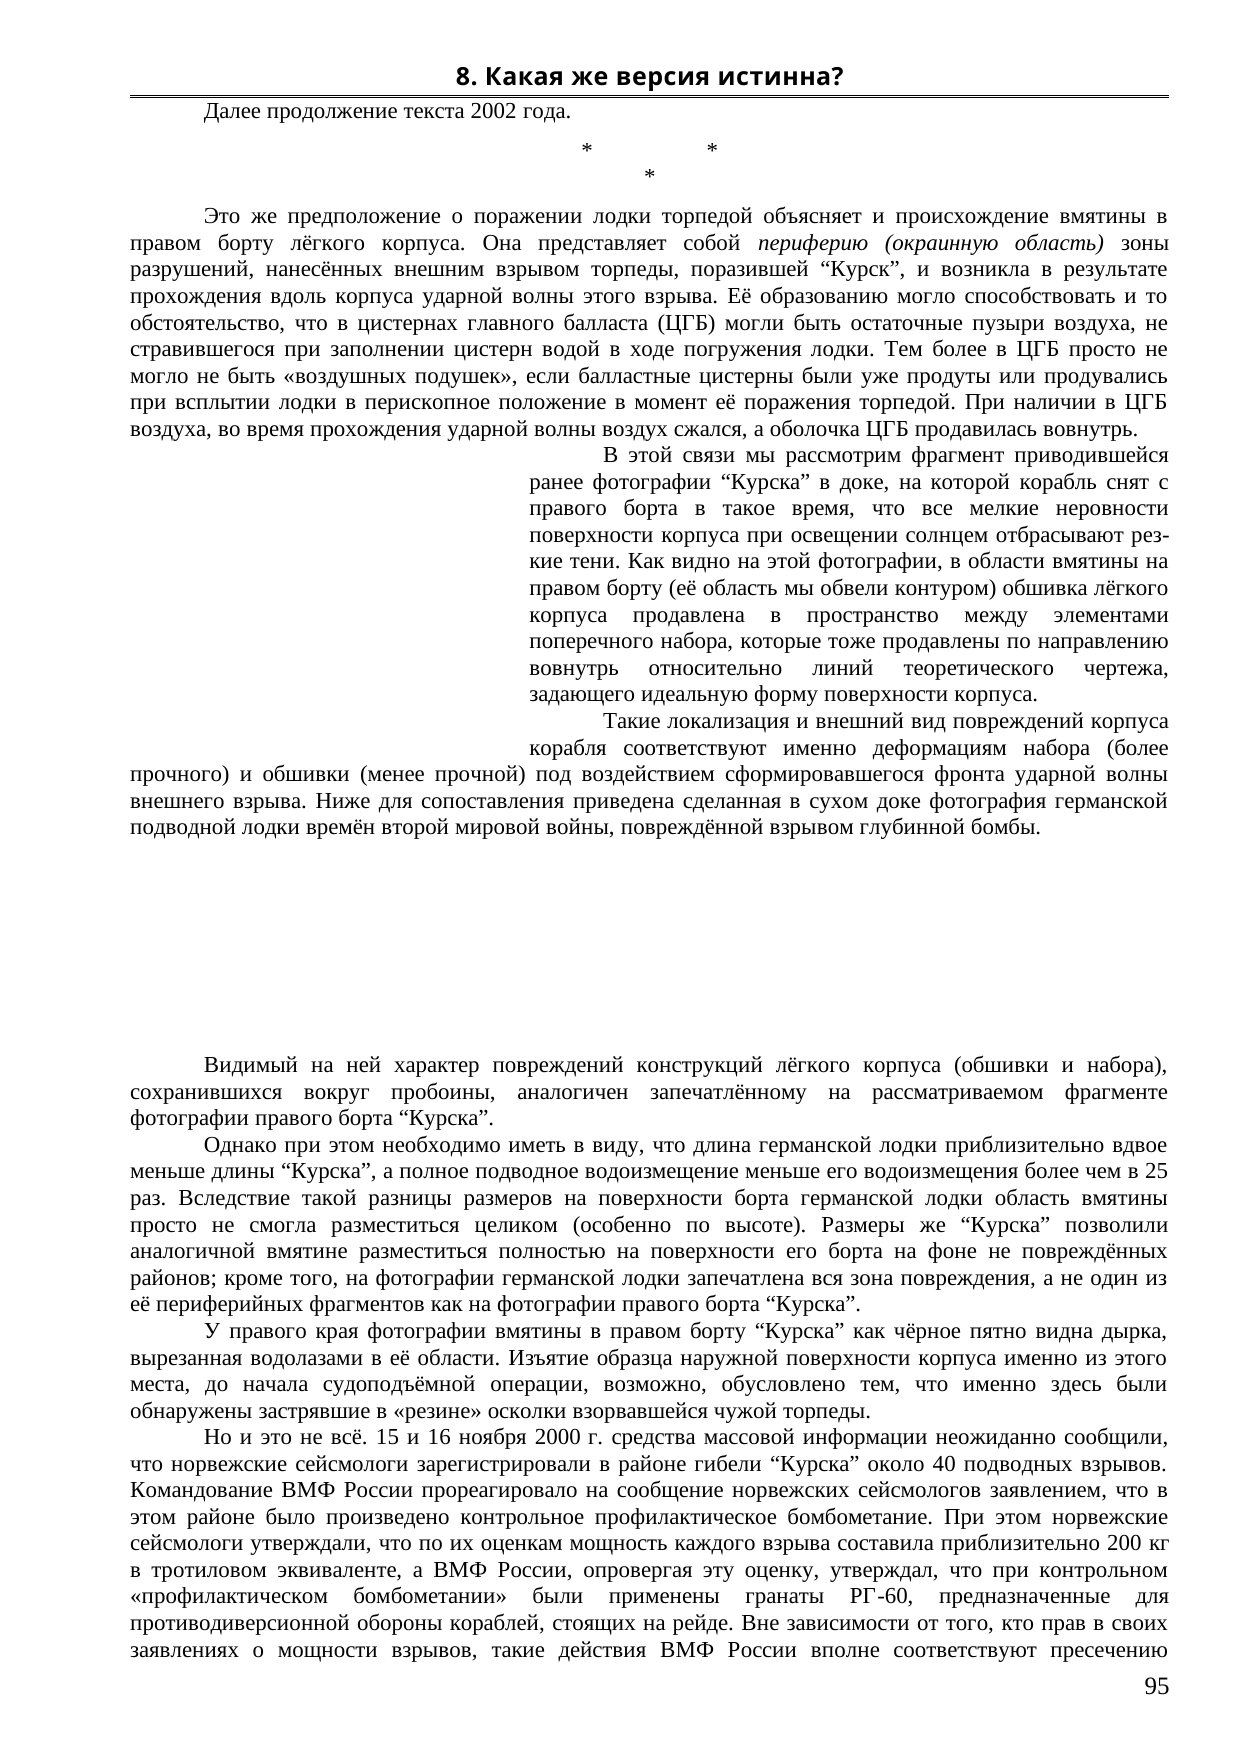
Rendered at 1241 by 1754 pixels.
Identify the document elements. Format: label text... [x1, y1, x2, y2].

text Однако при этом необходимо иметь в виду, что длина германской лодки приблизительно вдвое меньше длины “Курска”, а полное подводное водоизмещение меньше его водоизмещения более чем в 25 раз. Вследствие такой разницы размеров на поверхности борта германской лодки область вмятины просто не смогла разместиться целиком (особенно по высоте). Размеры же “Курска” позволили аналогичной вмятине разместиться полностью на поверхности его борта на фоне не повреждённых районов; кроме того, на фотографии германской лодки запечатлена вся зона повреждения, а не один из её периферийных фрагментов как на фотографии правого борта “Курска”. [130, 1131, 1169, 1317]
text Это же предположение о поражении лодки торпедой объясняет и происхождение вмятины в правом борту лёгкого корпуса. Она представляет собой периферию (окраинную область) зоны разрушений, нанесённых внешним взрывом торпеды, поразившей “Курск”, и возникла в результате прохождения вдоль корпуса ударной волны этого взрыва. Её образованию могло способствовать и то обстоятельство, что в цистернах главного балласта (ЦГБ) могли быть остаточные пузыри воздуха, не стравившегося при заполнении цистерн водой в ходе погружения лодки. Тем более в ЦГБ просто не могло не быть «воздушных подушек», если балластные цистерны были уже продуты или продувались при всплытии лодки в перископное положение в момент её поражения торпедой. При наличии в ЦГБ воздуха, во время прохождения ударной волны воздух сжался, а оболочка ЦГБ продавилась вовнутрь. [130, 202, 1169, 441]
text * * * [130, 136, 1169, 189]
text Но и это не всё. 15 и 16 ноября 2000 г. средства массовой информации неожиданно сообщили, что норвежские сейсмологи зарегистрировали в районе гибели “Курска” около 40 подводных взрывов. Командование ВМФ России прореагировало на сообщение норвежских сейсмологов заявлением, что в этом районе было произведено контрольное профилактическое бомбометание. При этом норвежские сейсмологи утверждали, что по их оценкам мощность каждого взрыва составила приблизительно 200 кг в тротиловом эквиваленте, а ВМФ России, опровергая эту оценку, утверждал, что при контрольном «профилактическом бомбометании» были применены гранаты РГ‑60, предназначенные для противодиверсионной обороны кораблей, стоящих на рейде. Вне зависимости от того, кто прав в своих заявлениях о мощности взрывов, такие действия ВМФ России вполне соответствуют пресечению [130, 1423, 1169, 1662]
text В этой связи мы рассмотрим фрагмент приводившейся ранее фотографии “Курска” в доке, на которой корабль снят с правого борта в такое время, что все мелкие неровности поверхности ко­р­пуса при освещении сол­нцем отбрасывают рез­кие тени. Как видно на этой фотографии, в области вмятины на правом борту (её область мы обвели контуром) обшивка лёгкого корпуса продавлена в пространство между элементами поперечного набора, которые тоже продавлены по направлению вовнутрь относительно линий теоретического чертежа, задающего идеальную форму поверхности корпуса. [130, 441, 1169, 734]
text Видимый на ней характер повреждений конструкций лёгкого корпуса (обшивки и набора), сохранившихся вокруг пробоины, аналогичен запечатлённому на рассматриваемом фрагменте фотографии правого борта “Курска”. [130, 1051, 1169, 1131]
text У правого края фотографии вмятины в правом борту “Курска” как чёрное пятно видна дырка, вырезанная водолазами в её области. Изъятие образца наружной поверхности корпуса именно из этого места, до начала судоподъёмной операции, возможно, обусловлено тем, что именно здесь были обнаружены застрявшие в «резине» осколки взорвавшейся чужой торпеды. [130, 1317, 1169, 1423]
text Далее продолжение текста 2002 года. [130, 98, 1169, 124]
text Такие локализация и внешний вид повреждений корпуса корабля соответствуют именно деформациям набора (более прочного) и обшивки (менее прочной) под воздействием сформировавшегося фронта ударной волны внешнего взрыва. Ниже для сопоставления приведена сделанная в сухом доке фотография германской подводной лодки времён второй мировой войны, повреждённой взрывом глубинной бомбы. [130, 707, 1169, 839]
